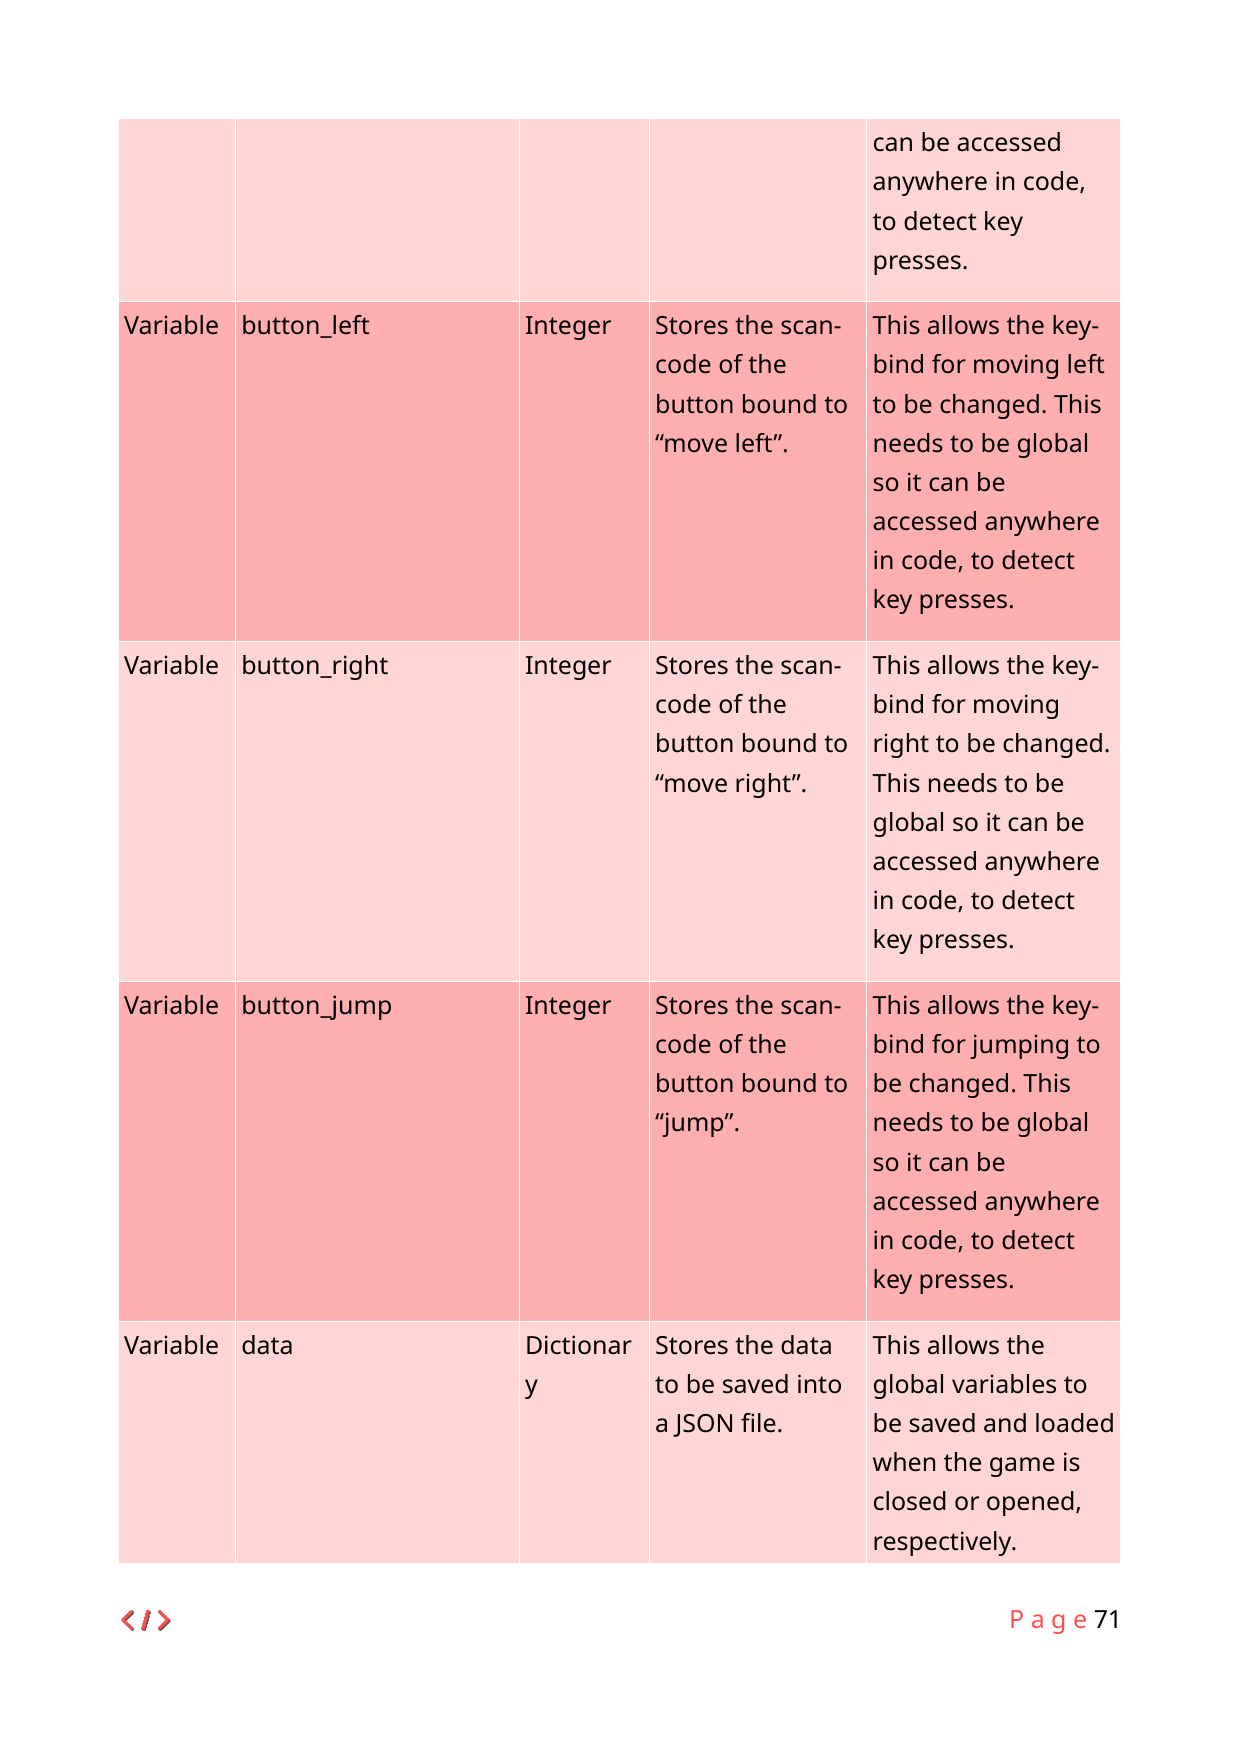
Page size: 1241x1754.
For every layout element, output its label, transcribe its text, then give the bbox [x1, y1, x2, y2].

table_cell Variable [119, 1322, 235, 1563]
table_cell Integer [520, 982, 649, 1321]
table_cell This allows the key-bind for moving right to be changed. This needs to be global so it can be accessed anywhere in code, to detect key presses. [867, 642, 1120, 981]
table_cell This allows the key-bind for jumping to be changed. This needs to be global so it can be accessed anywhere in code, to detect key presses. [867, 982, 1120, 1321]
table_cell Stores the data to be saved into a JSON file. [650, 1322, 866, 1563]
table_cell button_left [236, 302, 519, 641]
table_cell This allows the key-bind for moving left to be changed. This needs to be global so it can be accessed anywhere in code, to detect key presses. [867, 302, 1120, 641]
table_cell data [236, 1322, 519, 1563]
picture [116, 1591, 175, 1649]
table_cell Integer [520, 302, 649, 641]
table_cell [650, 119, 866, 301]
table_cell [520, 119, 649, 301]
table_cell Stores the scan-code of the button bound to “move left”. [650, 302, 866, 641]
table_cell Integer [520, 642, 649, 981]
table_cell Variable [119, 642, 235, 981]
table_cell Dictionary [520, 1322, 649, 1563]
table_cell [119, 119, 235, 301]
table_cell Stores the scan-code of the button bound to “jump”. [650, 982, 866, 1321]
table_cell [236, 119, 519, 301]
table_cell Variable [119, 302, 235, 641]
table_cell Variable [119, 982, 235, 1321]
table_cell can be accessed anywhere in code, to detect key presses. [867, 119, 1120, 301]
table_cell button_right [236, 642, 519, 981]
table_cell button_jump [236, 982, 519, 1321]
table_cell This allows the global variables to be saved and loaded when the game is closed or opened, respectively. [867, 1322, 1120, 1563]
table_cell Stores the scan-code of the button bound to “move right”. [650, 642, 866, 981]
